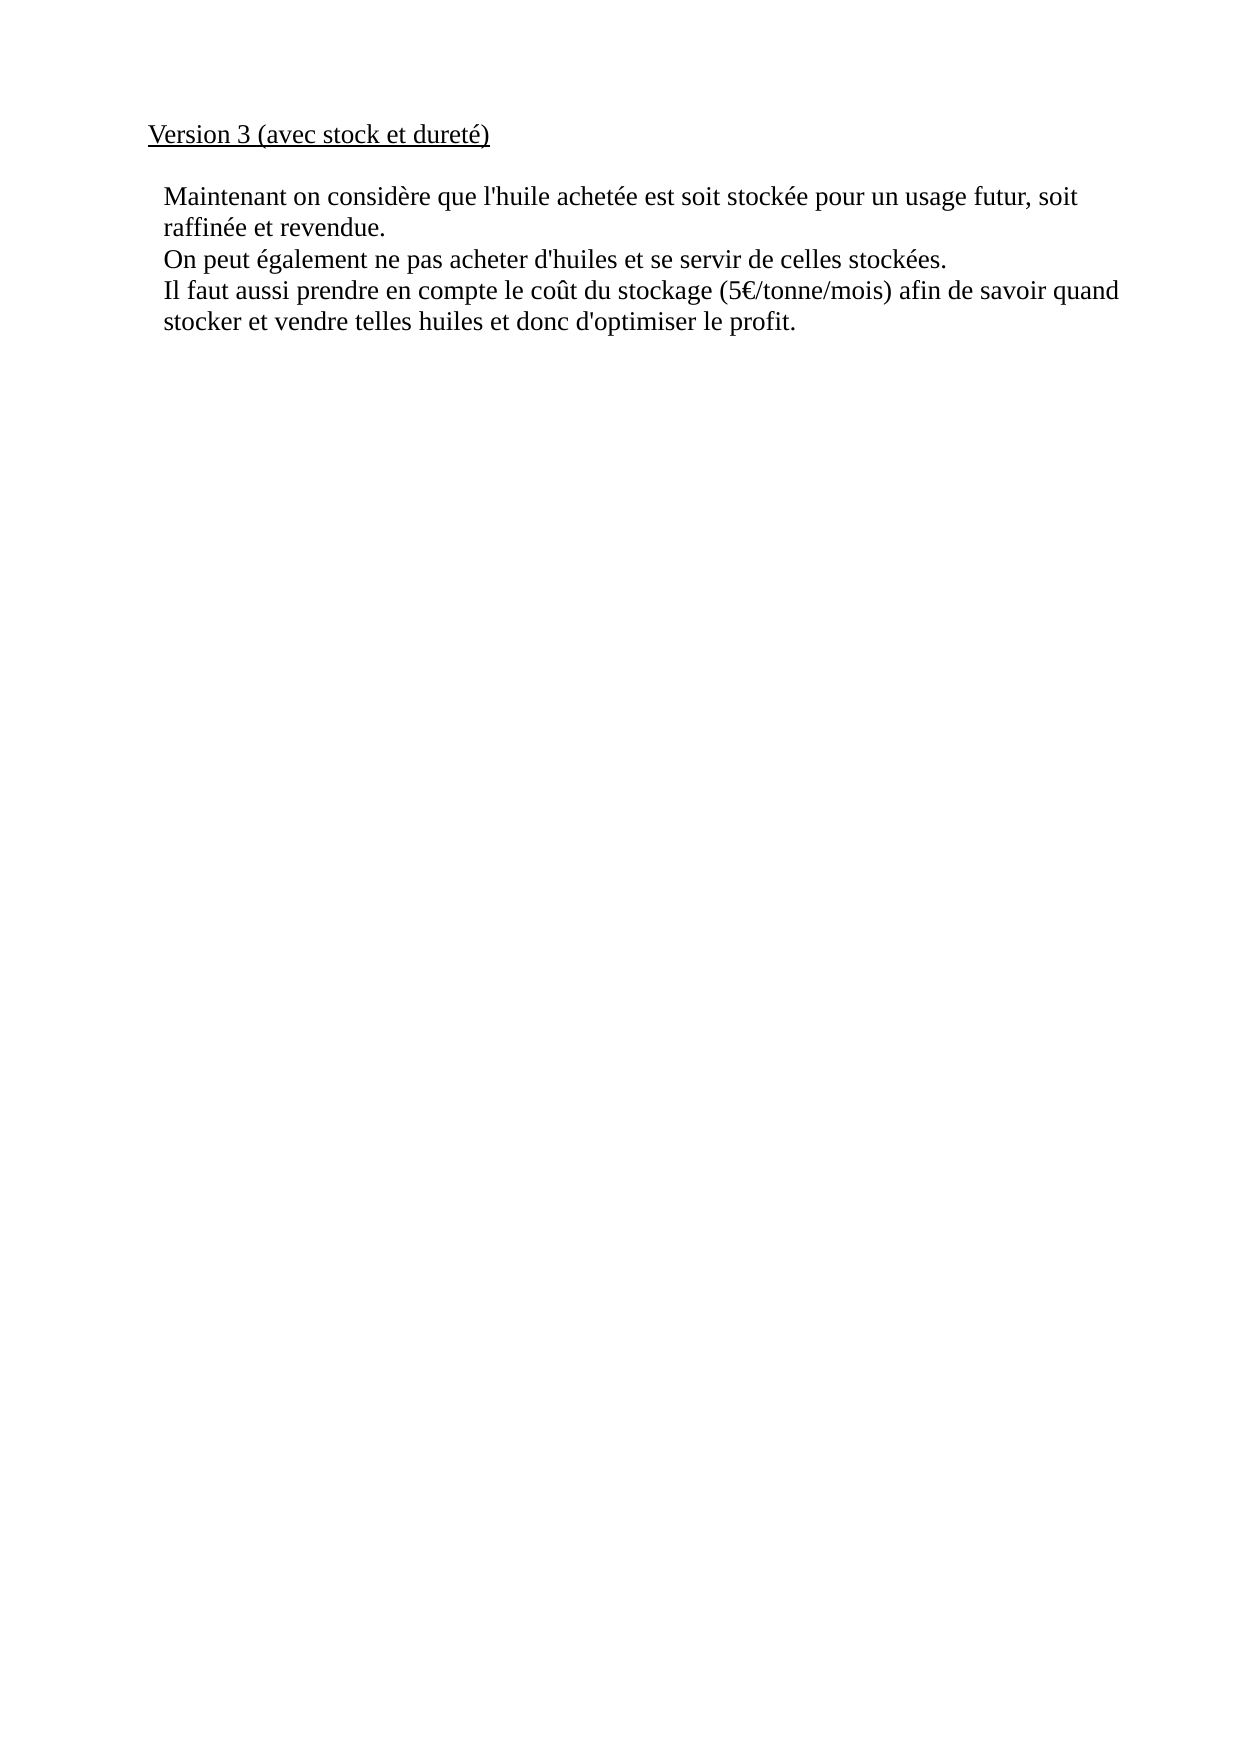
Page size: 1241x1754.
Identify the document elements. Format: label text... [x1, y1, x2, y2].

text Maintenant on considère que l'huile achetée est soit stockée pour un usage futur, soit raffinée et revendue. [163, 180, 1122, 243]
text Il faut aussi prendre en compte le coût du stockage (5€/tonne/mois) afin de savoir quand stocker et vendre telles huiles et donc d'optimiser le profit. [163, 274, 1122, 336]
text Version 3 (avec stock et dureté) [148, 118, 1122, 149]
text On peut également ne pas acheter d'huiles et se servir de celles stockées. [163, 243, 1122, 274]
